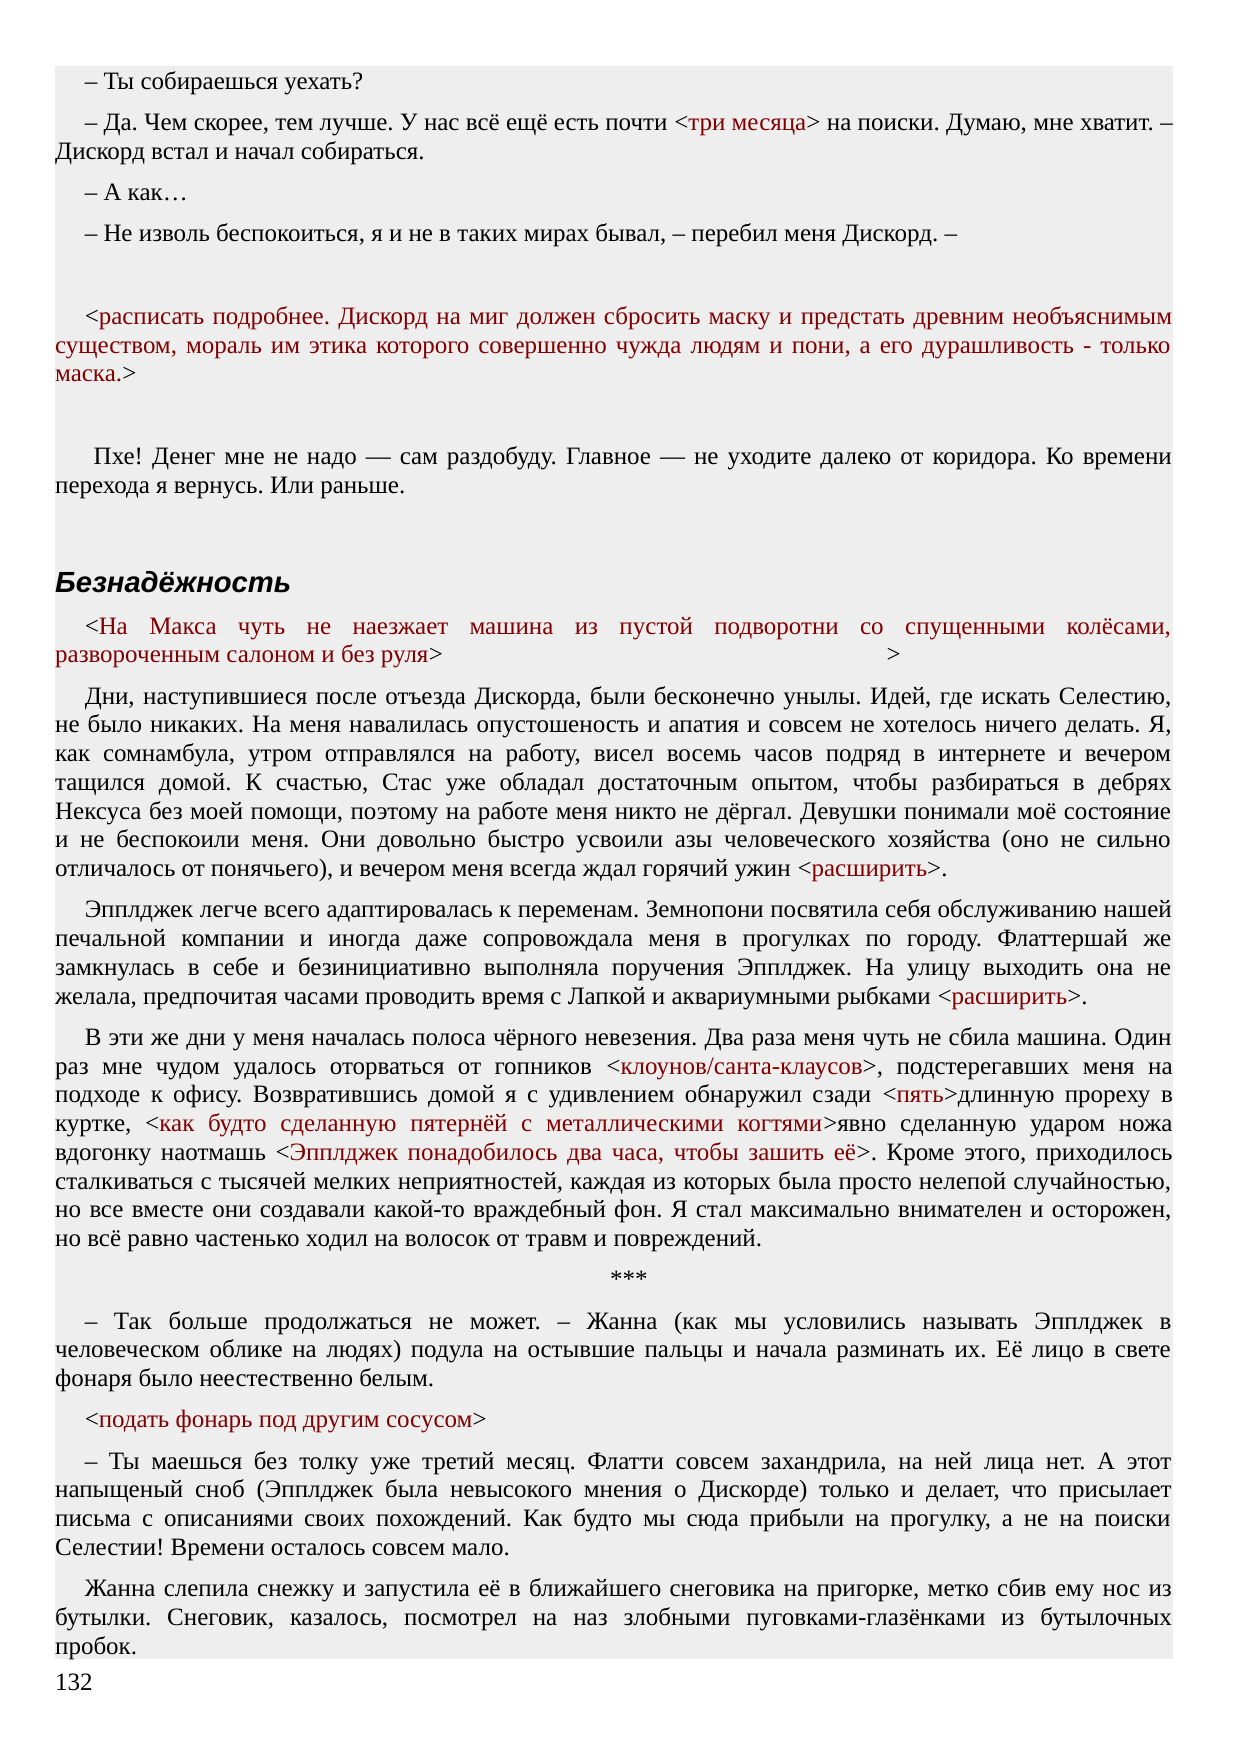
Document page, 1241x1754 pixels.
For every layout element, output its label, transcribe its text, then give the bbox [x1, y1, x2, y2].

text В эти же дни у меня началась полоса чёрного невезения. Два раза меня чуть не сбила машина. Один раз мне чудом удалось оторваться от гопников <клоунов/санта-клаусов>, подстерегавших меня на подходе к офису. Возвратившись домой я с удивлением обнаружил сзади <пять>длинную прореху в куртке, <как будто сделанную пятернёй с металлическими когтями>явно сделанную ударом ножа вдогонку наотмашь <Эпплджек понадобилось два часа, чтобы зашить её>. Кроме этого, приходилось сталкиваться с тысячей мелких неприятностей, каждая из которых была просто нелепой случайностью, но все вместе они создавали какой-то враждебный фон. Я стал максимально внимателен и осторожен, но всё равно частенько ходил на волосок от травм и повреждений. [55, 1022, 1173, 1252]
text *** [55, 1264, 1173, 1293]
text Эпплджек легче всего адаптировалась к переменам. Земнопони посвятила себя обслуживанию нашей печальной компании и иногда даже сопровождала меня в прогулках по городу. Флаттершай же замкнулась в себе и безинициативно выполняла поручения Эпплджек. На улицу выходить она не желала, предпочитая часами проводить время с Лапкой и аквариумными рыбками <расширить>. [55, 894, 1173, 1009]
text Дни, наступившиеся после отъезда Дискорда, были бесконечно унылы. Идей, где искать Селестию, не было никаких. На меня навалилась опустошеность и апатия и совсем не хотелось ничего делать. Я, как сомнамбула, утром отправлялся на работу, висел восемь часов подряд в интернете и вечером тащился домой. К счастью, Стас уже обладал достаточным опытом, чтобы разбираться в дебрях Нексуса без моей помощи, поэтому на работе меня никто не дёргал. Девушки понимали моё состояние и не беспокоили меня. Они довольно быстро усвоили азы человеческого хозяйства (оно не сильно отличалось от понячьего), и вечером меня всегда ждал горячий ужин <расширить>. [55, 681, 1173, 882]
text – Да. Чем скорее, тем лучше. У нас всё ещё есть почти <три месяца> на поиски. Думаю, мне хватит. – Дискорд встал и начал собираться. [55, 107, 1173, 165]
text <расписать подробнее. Дискорд на миг должен сбросить маску и предстать древним необъяснимым существом, мораль им этика которого совершенно чужда людям и пони, а его дурашливость - только маска.> [55, 301, 1173, 387]
text – А как… [55, 177, 1173, 206]
text <На Макса чуть не наезжает машина из пустой подворотни со спущенными колёсами, развороченным салоном и без руля> > [55, 611, 1173, 668]
text Пхе! Денег мне не надо — сам раздобуду. Главное — не уходите далеко от коридора. Ко времени перехода я вернусь. Или раньше. [55, 441, 1173, 498]
text <подать фонарь под другим сосусом> [55, 1404, 1173, 1433]
text – Ты собираешься уехать? [55, 66, 1173, 95]
text – Ты маешься без толку уже третий месяц. Флатти совсем захандрила, на ней лица нет. А этот напыщеный сноб (Эпплджек была невысокого мнения о Дискорде) только и делает, что присылает письма с описаниями своих похождений. Как будто мы сюда прибыли на прогулку, а не на поиски Селестии! Времени осталось совсем мало. [55, 1446, 1173, 1561]
subtitle Безнадёжность [55, 565, 1173, 598]
text Жанна слепила снежку и запустила её в ближайшего снеговика на пригорке, метко сбив ему нос из бутылки. Снеговик, казалось, посмотрел на наз злобными пуговками-глазёнками из бутылочных пробок. [55, 1573, 1173, 1659]
text – Не изволь беспокоиться, я и не в таких мирах бывал, – перебил меня Дискорд. – [55, 218, 1173, 247]
text – Так больше продолжаться не может. – Жанна (как мы условились называть Эпплджек в человеческом облике на людях) подула на остывшие пальцы и начала разминать их. Её лицо в свете фонаря было неестественно белым. [55, 1306, 1173, 1392]
